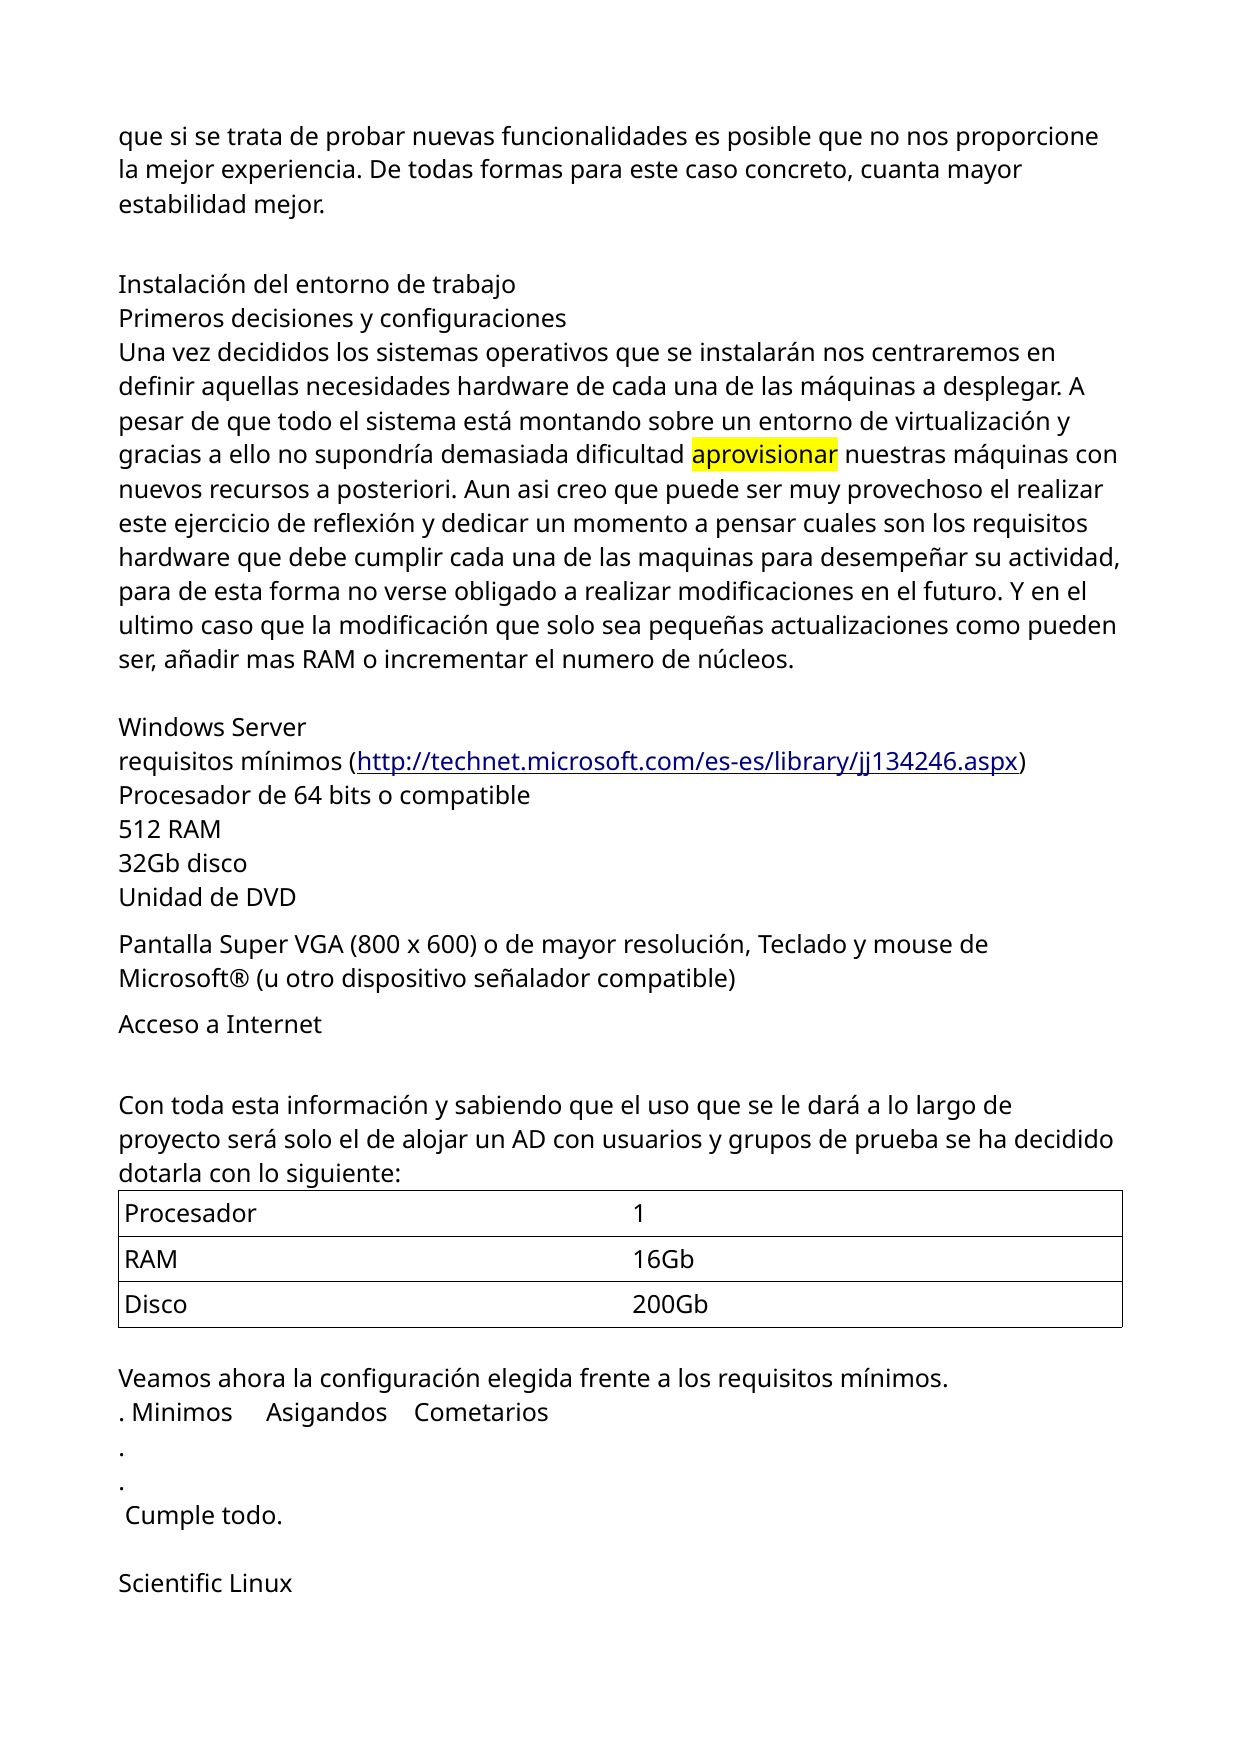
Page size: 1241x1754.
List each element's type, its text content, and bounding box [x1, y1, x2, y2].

text Cumple todo. [118, 1497, 1122, 1531]
text 32Gb disco [118, 846, 1122, 880]
table_header 1 [620, 1191, 1122, 1236]
text que si se trata de probar nuevas funcionalidades es posible que no nos proporcione la mejor experiencia. De todas formas para este caso concreto, cuanta mayor estabilidad mejor. [118, 118, 1122, 220]
table_cell 200Gb [620, 1282, 1122, 1327]
text . [118, 1429, 1122, 1463]
table_cell 16Gb [620, 1237, 1122, 1281]
table_cell RAM [119, 1237, 620, 1281]
text Acceso a Internet [118, 1007, 1122, 1075]
text Veamos ahora la configuración elegida frente a los requisitos mínimos. [118, 1361, 1122, 1395]
text Una vez decididos los sistemas operativos que se instalarán nos centraremos en definir aquellas necesidades hardware de cada una de las máquinas a desplegar. A pesar de que todo el sistema está montando sobre un entorno de virtualización y gracias a ello no supondría demasiada dificultad aprovisionar nuestras máquinas con nuevos recursos a posteriori. Aun asi creo que puede ser muy provechoso el realizar este ejercicio de reflexión y dedicar un momento a pensar cuales son los requisitos hardware que debe cumplir cada una de las maquinas para desempeñar su actividad, para de esta forma no verse obligado a realizar modificaciones en el futuro. Y en el ultimo caso que la modificación que solo sea pequeñas actualizaciones como pueden ser, añadir mas RAM o incrementar el numero de núcleos. [118, 335, 1122, 676]
text 512 RAM [118, 812, 1122, 846]
text Scientific Linux [118, 1565, 1122, 1599]
text Unidad de DVD [118, 880, 1122, 914]
text requisitos mínimos (http://technet.microsoft.com/es-es/library/jj134246.aspx) [118, 744, 1122, 778]
text . Minimos Asigandos Cometarios [118, 1395, 1122, 1429]
text . [118, 1463, 1122, 1497]
text Procesador de 64 bits o compatible [118, 778, 1122, 812]
text Pantalla Super VGA (800 x 600) o de mayor resolución, Teclado y mouse de Microsoft® (u otro dispositivo señalador compatible) [118, 927, 1122, 995]
text Windows Server [118, 710, 1122, 744]
text Instalación del entorno de trabajo [118, 267, 1122, 301]
table_cell Disco [119, 1282, 620, 1327]
text Primeros decisiones y configuraciones [118, 301, 1122, 335]
text Con toda esta información y sabiendo que el uso que se le dará a lo largo de proyecto será solo el de alojar un AD con usuarios y grupos de prueba se ha decidido dotarla con lo siguiente: [118, 1088, 1122, 1190]
table_header Procesador [119, 1191, 620, 1236]
